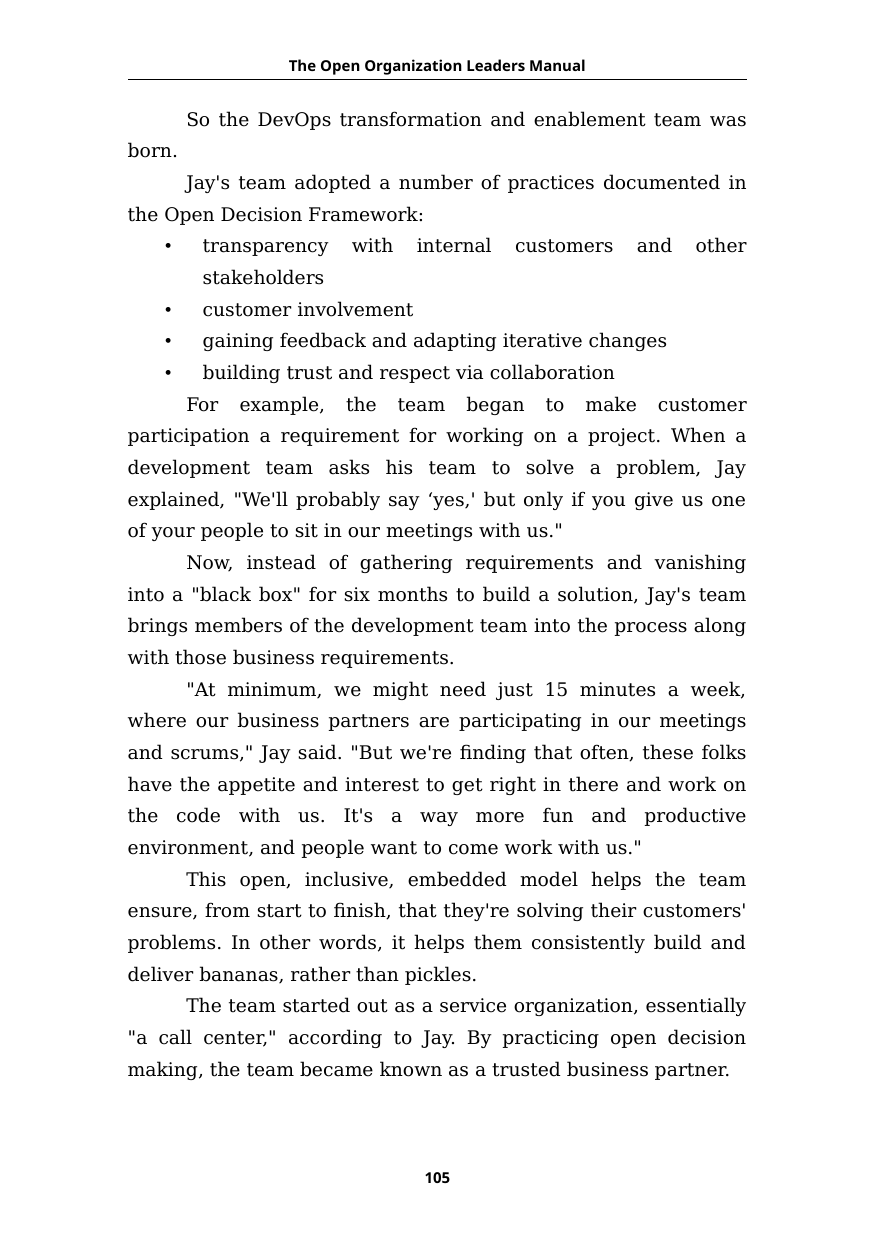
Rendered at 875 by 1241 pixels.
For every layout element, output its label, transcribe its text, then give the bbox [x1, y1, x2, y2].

text So the DevOps transformation and enablement team was born. [127, 109, 747, 162]
text Jay's team adopted a number of practices documented in the Open Decision Framework: [127, 172, 747, 226]
list transparency with internal customers and other stakeholders [165, 235, 747, 289]
text This open, inclusive, embedded model helps the team ensure, from start to finish, that they're solving their customers' problems. In other words, it helps them consistently build and deliver bananas, rather than pickles. [127, 869, 747, 986]
list gaining feedback and adapting iterative changes [165, 330, 747, 352]
list customer involvement [165, 299, 747, 321]
text Now, instead of gathering requirements and vanishing into a "black box" for six months to build a solution, Jay's team brings members of the development team into the process along with those business requirements. [127, 552, 747, 669]
list building trust and respect via collaboration [165, 362, 747, 384]
text The team started out as a service organization, essentially "a call center," according to Jay. By practicing open decision making, the team became known as a trusted business partner. [127, 995, 747, 1081]
text For example, the team began to make customer participation a requirement for working on a project. When a development team asks his team to solve a problem, Jay explained, "We'll probably say ‘yes,' but only if you give us one of your people to sit in our meetings with us." [127, 394, 747, 542]
text "At minimum, we might need just 15 minutes a week, where our business partners are participating in our meetings and scrums," Jay said. "But we're finding that often, these folks have the appetite and interest to get right in there and work on the code with us. It's a way more fun and productive environment, and people want to come work with us." [127, 679, 747, 859]
